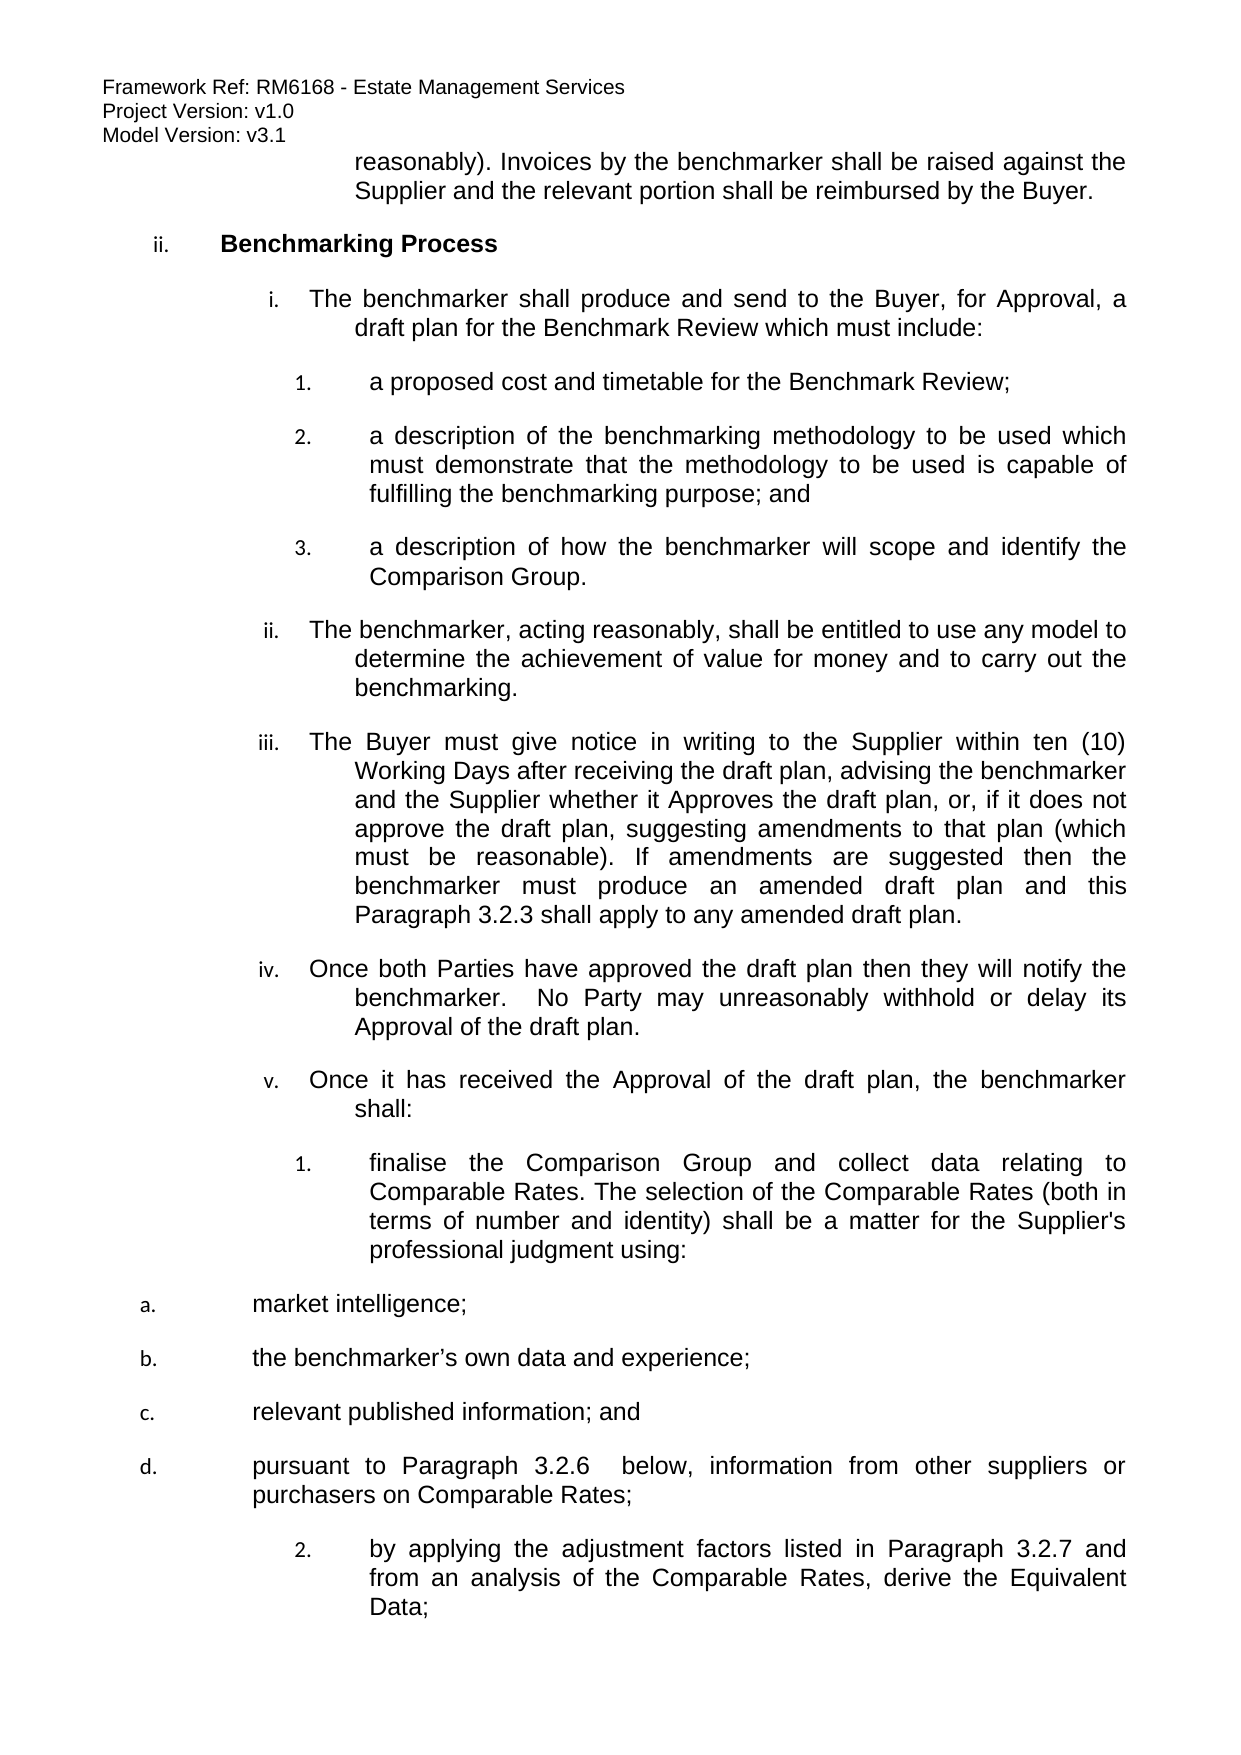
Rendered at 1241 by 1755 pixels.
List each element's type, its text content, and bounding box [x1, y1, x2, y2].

list a description of how the benchmarker will scope and identify the Comparison Group. [294, 532, 1128, 590]
list Once it has received the Approval of the draft plan, the benchmarker shall: [279, 1065, 1128, 1123]
list Once both Parties have approved the draft plan then they will notify the benchmarker. No Party may unreasonably withhold or delay its Approval of the draft plan. [279, 953, 1128, 1040]
list finalise the Comparison Group and collect data relating to Comparable Rates. The selection of the Comparable Rates (both in terms of number and identity) shall be a matter for the Supplier's professional judgment using: [294, 1148, 1128, 1263]
list Benchmarking Process [169, 229, 1128, 258]
list relevant published information; and [139, 1397, 1128, 1426]
list The Buyer must give notice in writing to the Supplier within ten (10) Working Days after receiving the draft plan, advising the benchmarker and the Supplier whether it Approves the draft plan, or, if it does not approve the draft plan, suggesting amendments to that plan (which must be reasonable). If amendments are suggested then the benchmarker must produce an amended draft plan and this Paragraph 3.2.3 shall apply to any amended draft plan. [279, 727, 1128, 928]
list a proposed cost and timetable for the Benchmark Review; [294, 366, 1128, 396]
list The benchmarker shall produce and send to the Buyer, for Approval, a draft plan for the Benchmark Review which must include: [279, 283, 1128, 341]
list reasonably). Invoices by the benchmarker shall be raised against the Supplier and the relevant portion shall be reimbursed by the Buyer. [279, 147, 1128, 204]
list a description of the benchmarking methodology to be used which must demonstrate that the methodology to be used is capable of fulfilling the benchmarking purpose; and [294, 421, 1128, 507]
list the benchmarker’s own data and experience; [139, 1343, 1128, 1372]
list market intelligence; [139, 1288, 1128, 1318]
list by applying the adjustment factors listed in Paragraph 3.2.7 and from an analysis of the Comparable Rates, derive the Equivalent Data; [294, 1534, 1128, 1621]
list The benchmarker, acting reasonably, shall be entitled to use any model to determine the achievement of value for money and to carry out the benchmarking. [279, 615, 1128, 702]
list pursuant to Paragraph 3.2.6 below, information from other suppliers or purchasers on Comparable Rates; [139, 1451, 1128, 1509]
